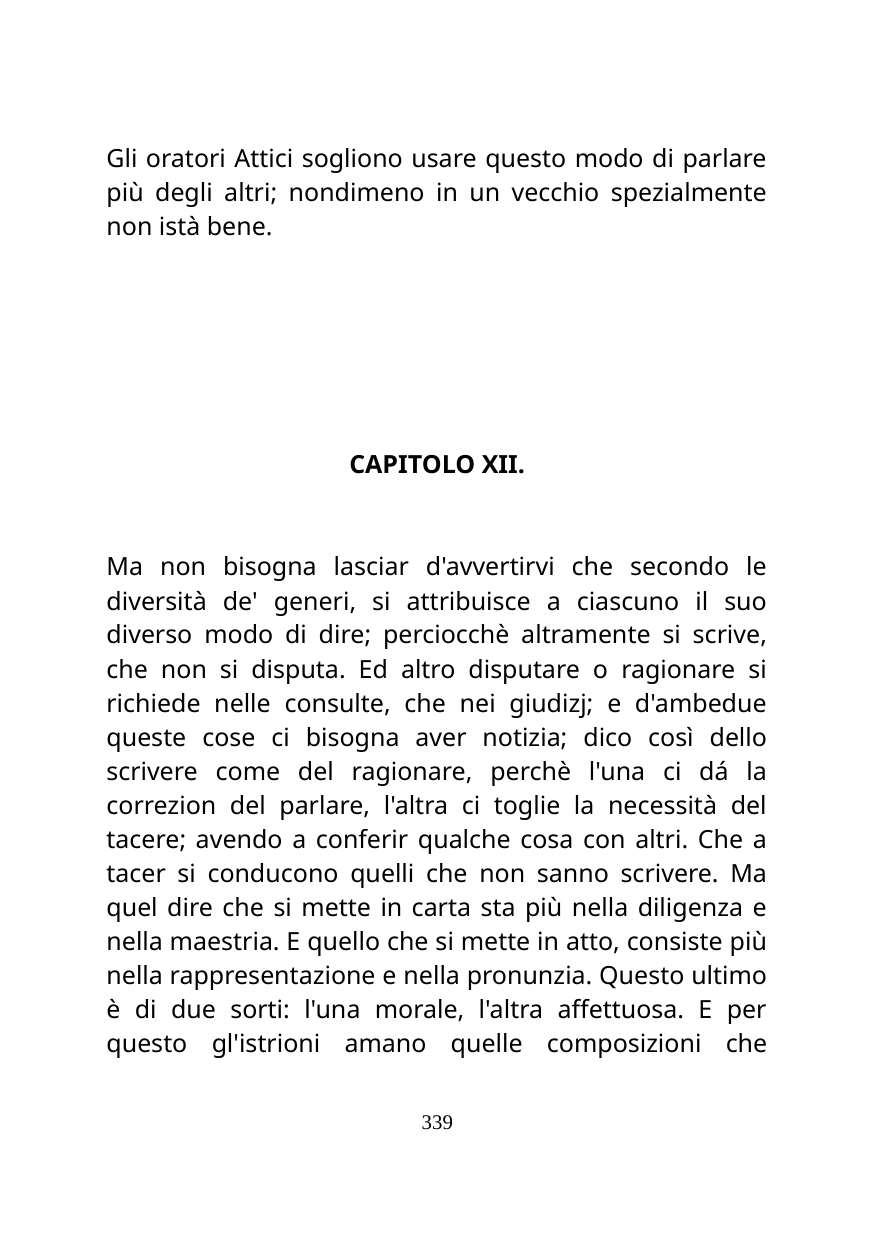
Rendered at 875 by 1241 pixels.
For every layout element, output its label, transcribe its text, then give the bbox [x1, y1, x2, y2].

text CAPITOLO XII. [106, 447, 768, 481]
text Ma non bisogna lasciar d'avvertirvi che secondo le diversità de' generi, si attribuisce a ciascuno il suo diverso modo di dire; perciocchè altramente si scrive, che non si disputa. Ed altro disputare o ragionare si richiede nelle consulte, che nei giudizj; e d'ambedue queste cose ci bisogna aver notizia; dico così dello scrivere come del ragionare, perchè l'una ci dá la correzion del parlare, l'altra ci toglie la necessità del tacere; avendo a conferir qualche cosa con altri. Che a tacer si conducono quelli che non sanno scrivere. Ma quel dire che si mette in carta sta più nella diligenza e nella maestria. E quello che si mette in atto, consiste più nella rappresentazione e nella pronunzia. Questo ultimo è di due sorti: l'una morale, l'altra affettuosa. E per questo gl'istrioni amano quelle composizioni che [106, 549, 768, 1060]
text Gli oratori Attici sogliono usare questo modo di parlare più degli altri; nondimeno in un vecchio spezialmente non istà bene. [106, 140, 768, 242]
